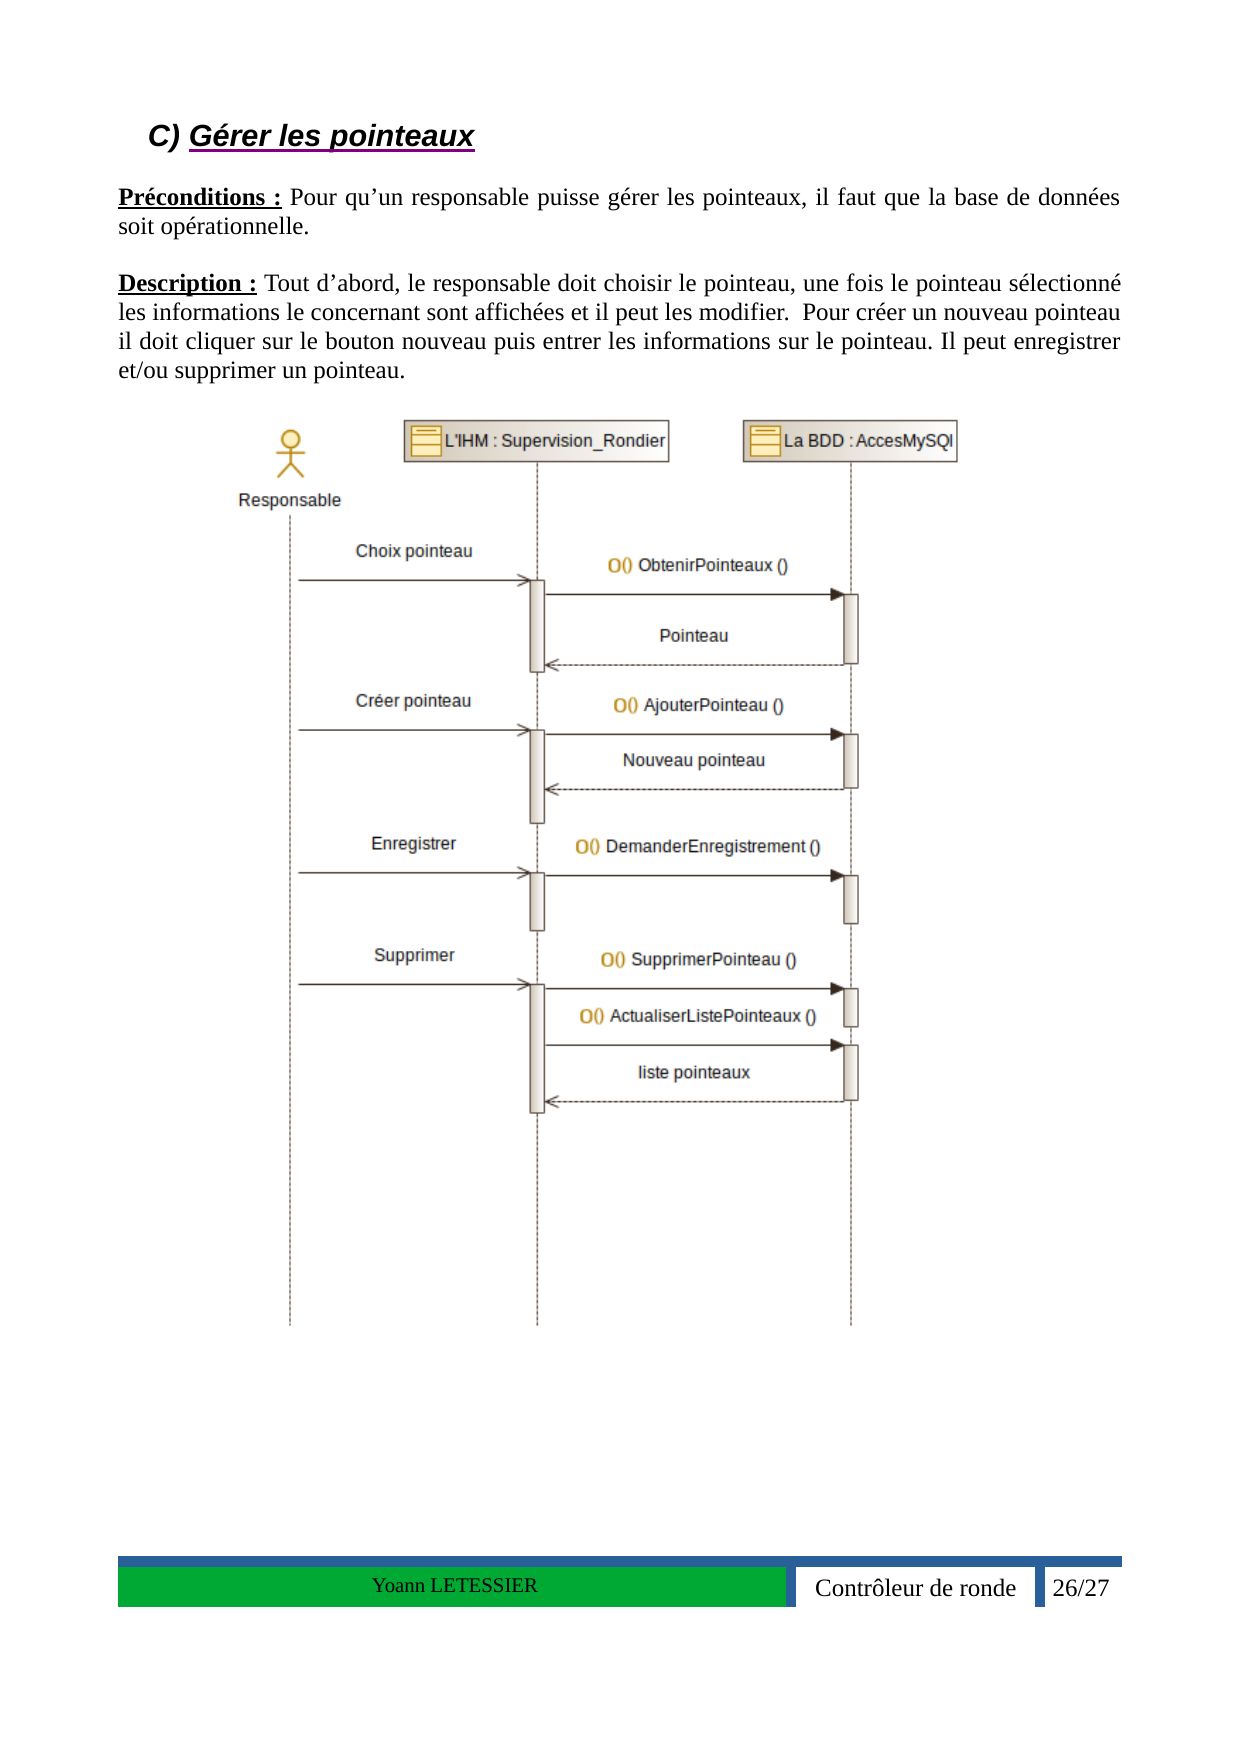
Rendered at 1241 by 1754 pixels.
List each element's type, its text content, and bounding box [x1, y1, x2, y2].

picture [192, 406, 972, 1340]
subtitle Gérer les pointeaux [118, 118, 1122, 153]
text Description : Tout d’abord, le responsable doit choisir le pointeau, une fois le pointeau sélectionné les informations le concernant sont affichées et il peut les modifier. Pour créer un nouveau pointeau il doit cliquer sur le bouton nouveau puis entrer les informations sur le pointeau. Il peut enregistrer et/ou supprimer un pointeau. [118, 268, 1122, 383]
text Préconditions : Pour qu’un responsable puisse gérer les pointeaux, il faut que la base de données soit opérationnelle. [118, 182, 1122, 240]
